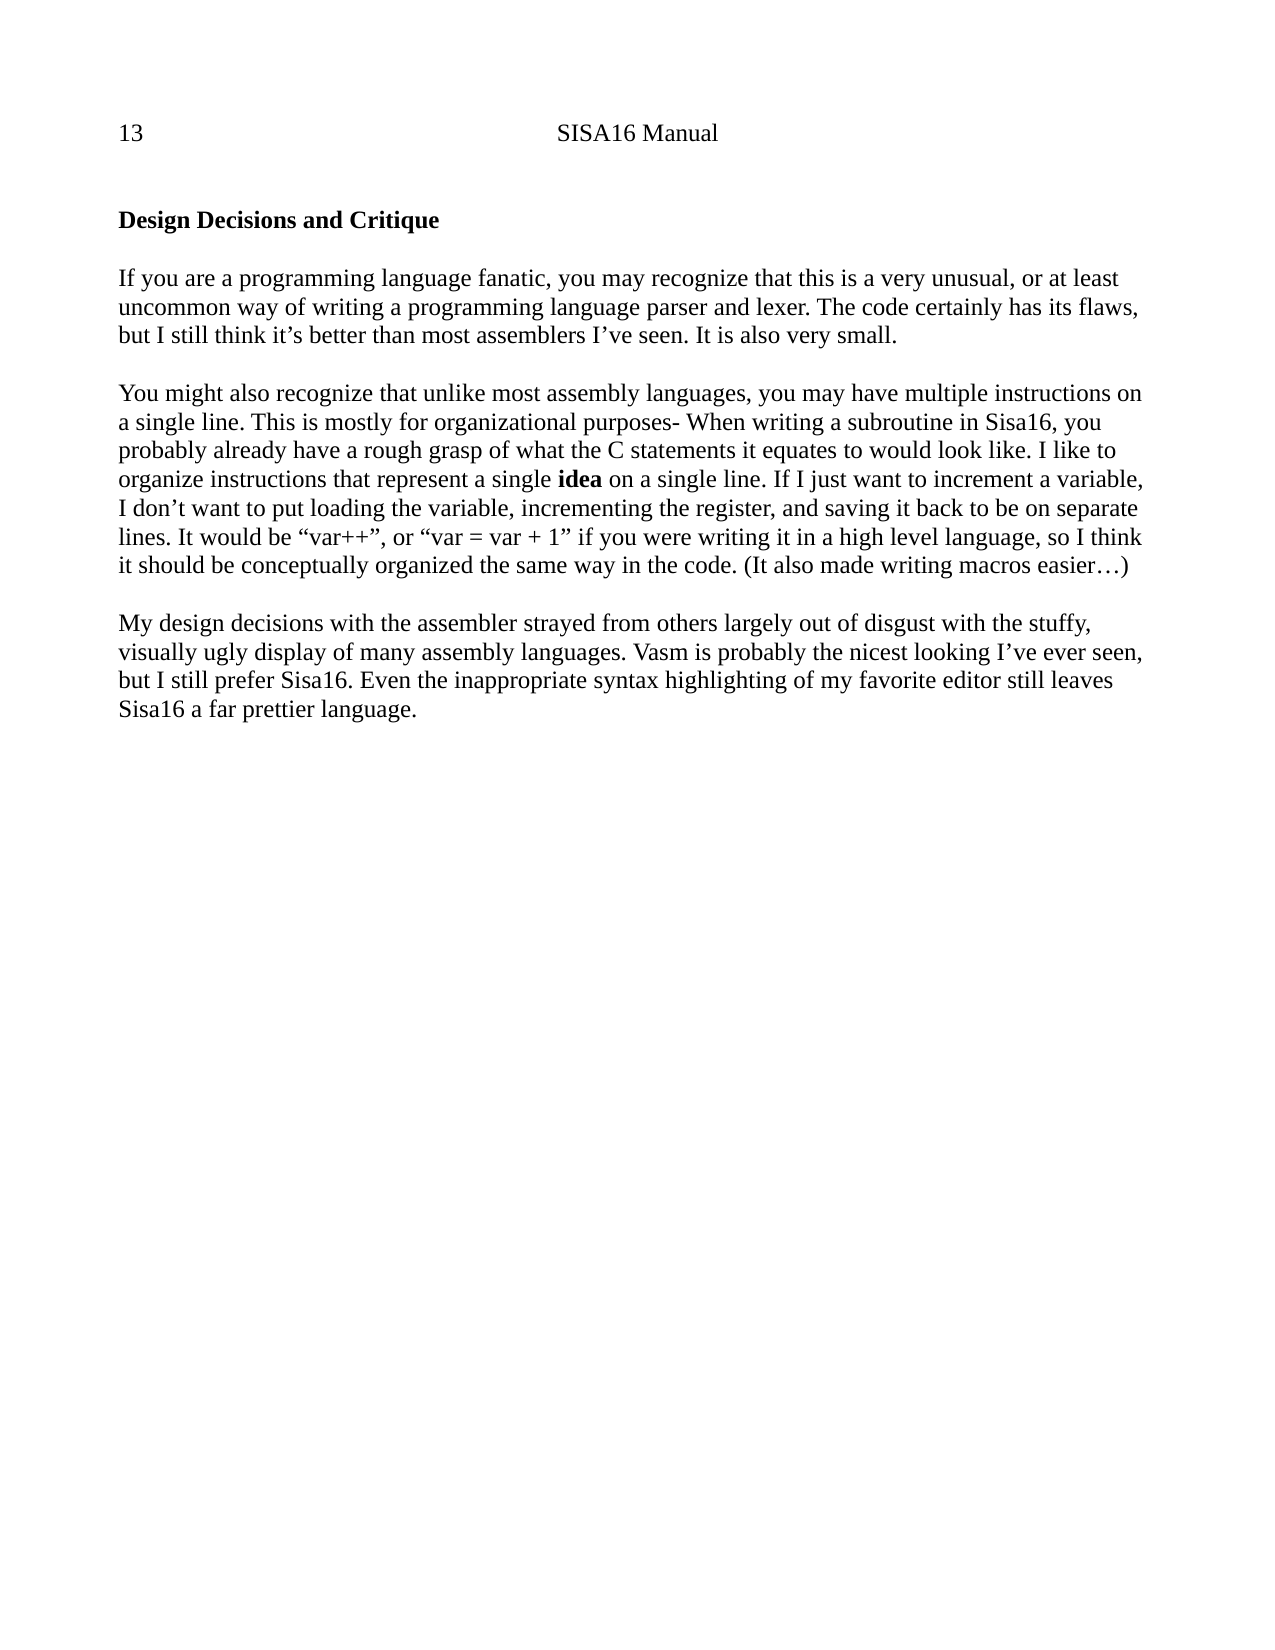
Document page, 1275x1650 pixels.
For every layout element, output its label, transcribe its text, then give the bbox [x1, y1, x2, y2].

text If you are a programming language fanatic, you may recognize that this is a very unusual, or at least uncommon way of writing a programming language parser and lexer. The code certainly has its flaws, but I still think it’s better than most assemblers I’ve seen. It is also very small. [118, 234, 1157, 349]
text My design decisions with the assembler strayed from others largely out of disgust with the stuffy, visually ugly display of many assembly languages. Vasm is probably the nicest looking I’ve ever seen, but I still prefer Sisa16. Even the inappropriate syntax highlighting of my favorite editor still leaves Sisa16 a far prettier language. [118, 608, 1157, 723]
text Design Decisions and Critique [118, 206, 1157, 234]
text You might also recognize that unlike most assembly languages, you may have multiple instructions on a single line. This is mostly for organizational purposes- When writing a subroutine in Sisa16, you probably already have a rough grasp of what the C statements it equates to would look like. I like to organize instructions that represent a single idea on a single line. If I just want to increment a variable, I don’t want to put loading the variable, incrementing the register, and saving it back to be on separate lines. It would be “var++”, or “var = var + 1” if you were writing it in a high level language, so I think it should be conceptually organized the same way in the code. (It also made writing macros easier…) [118, 378, 1157, 579]
